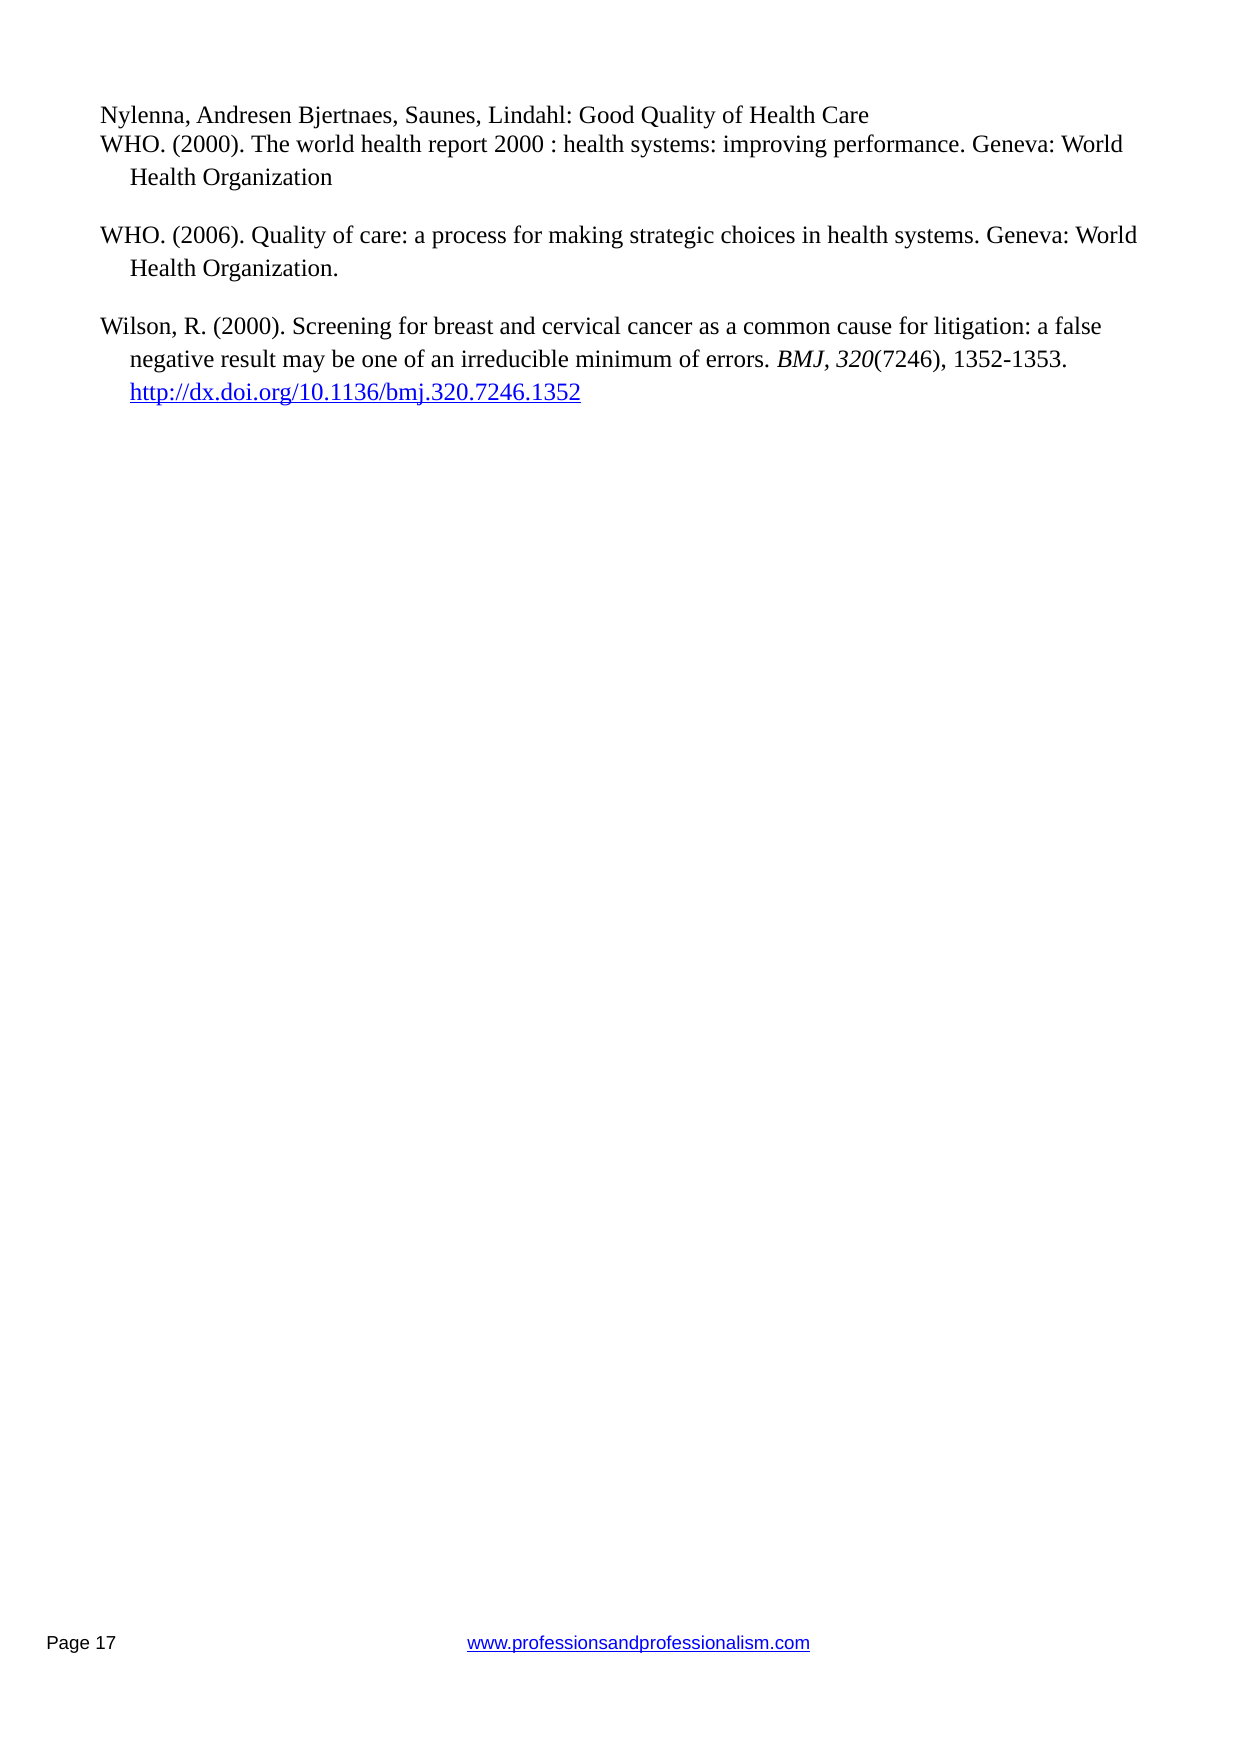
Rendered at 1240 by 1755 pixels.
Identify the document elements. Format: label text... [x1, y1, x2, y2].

text WHO. (2000). The world health report 2000 : health systems: improving performance. Geneva: World Health Organization [100, 129, 1139, 191]
text Wilson, R. (2000). Screening for breast and cervical cancer as a common cause for litigation: a false negative result may be one of an irreducible minimum of errors. BMJ, 320(7246), 1352-1353. http://dx.doi.org/10.1136/bmj.320.7246.1352 [100, 311, 1139, 406]
text WHO. (2006). Quality of care: a process for making strategic choices in health systems. Geneva: World Health Organization. [100, 220, 1139, 282]
